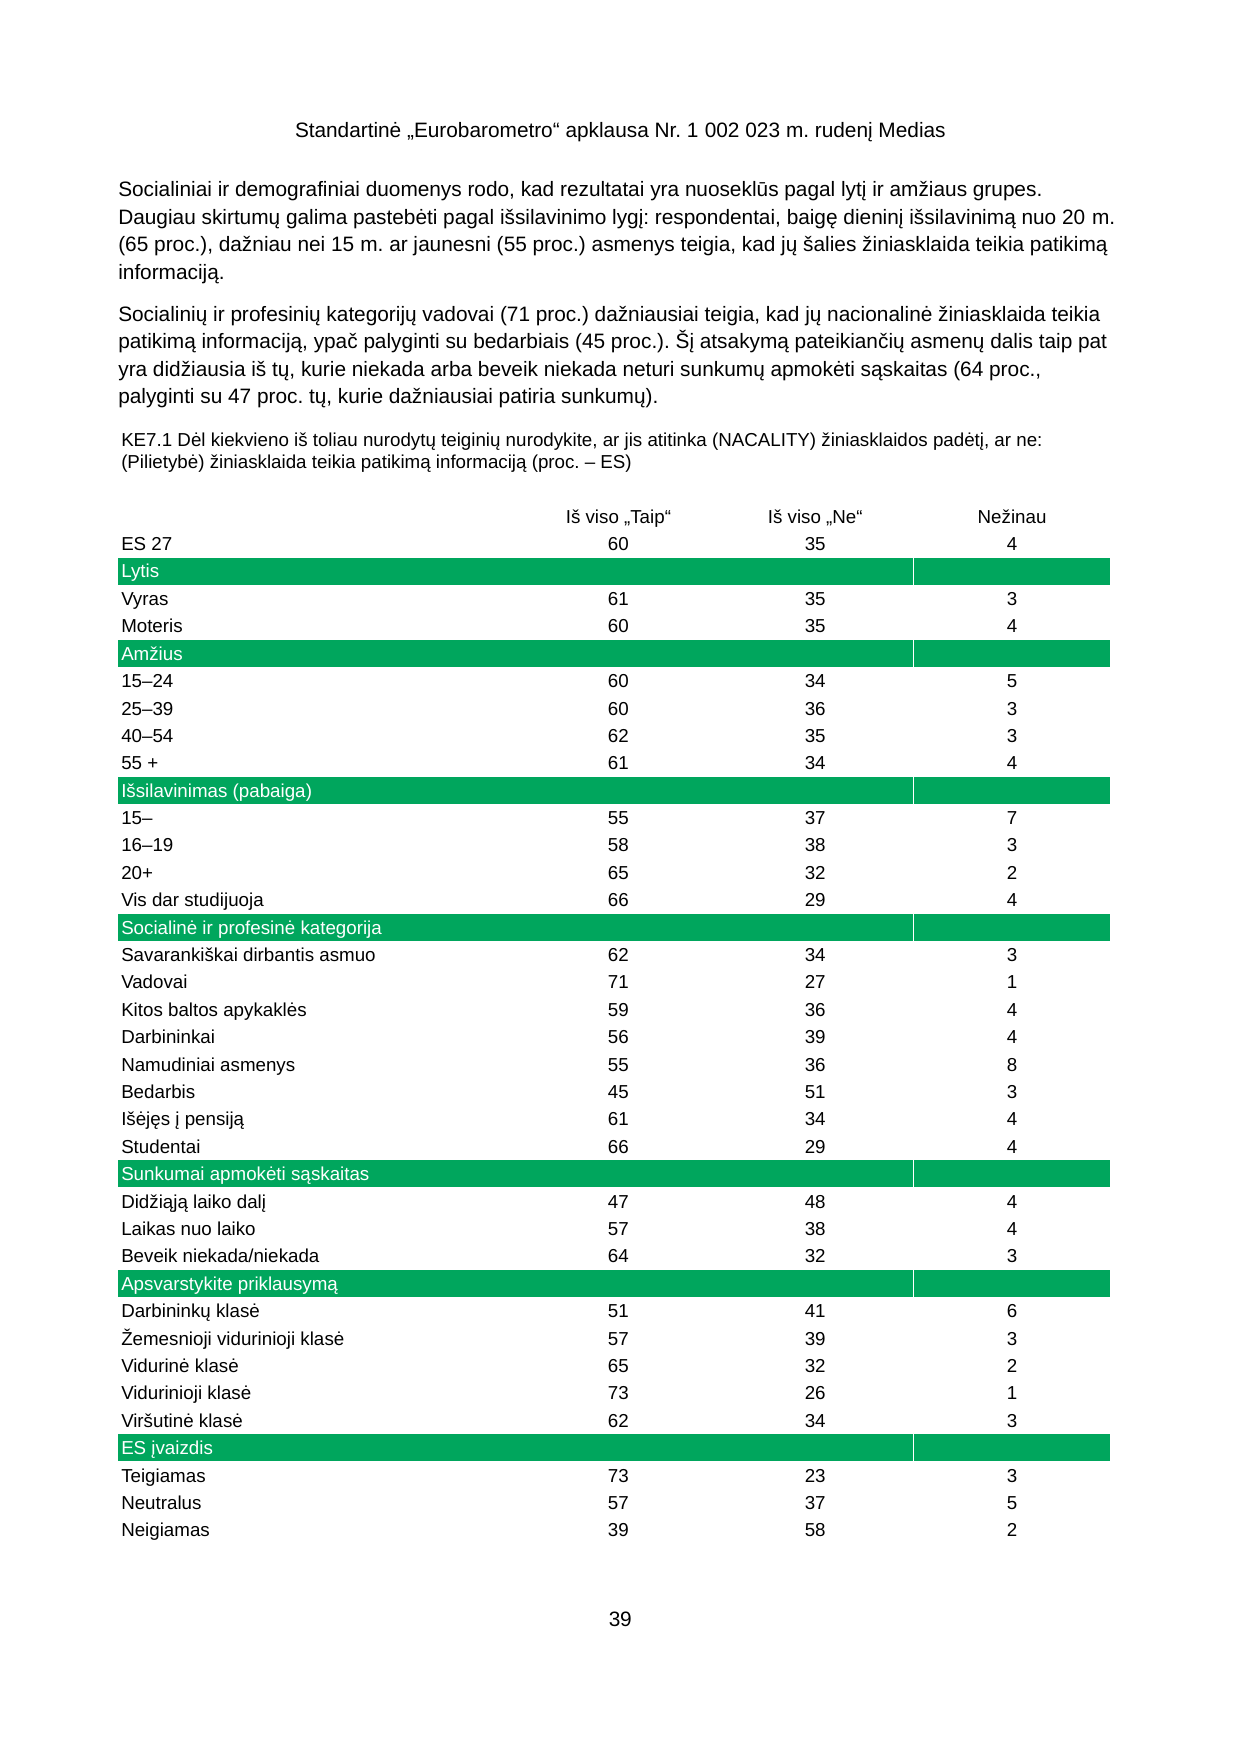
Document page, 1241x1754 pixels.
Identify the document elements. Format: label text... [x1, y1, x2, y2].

table_cell 47 [520, 1188, 717, 1215]
table_cell 34 [717, 941, 913, 968]
table_cell Kitos baltos apykaklės [118, 996, 520, 1023]
table_cell Neutralus [118, 1489, 520, 1516]
table_cell [520, 777, 717, 804]
table_cell 60 [520, 694, 717, 722]
table_cell Vis dar studijuoja [118, 886, 520, 913]
table_cell 57 [520, 1325, 717, 1352]
table_cell 35 [717, 530, 913, 557]
table_cell Vidurinioji klasė [118, 1379, 520, 1407]
table_cell 35 [717, 612, 913, 639]
table_cell 1 [914, 1379, 1110, 1407]
table_cell 27 [717, 968, 913, 996]
table_cell 38 [717, 1215, 913, 1242]
table_cell 65 [520, 859, 717, 886]
table_cell 37 [717, 1489, 913, 1516]
table_cell [717, 1434, 913, 1461]
table_cell 7 [914, 804, 1110, 831]
table_cell Beveik niekada/niekada [118, 1242, 520, 1270]
table_cell 34 [717, 1407, 913, 1434]
table_cell 15–24 [118, 667, 520, 694]
text Socialinių ir profesinių kategorijų vadovai (71 proc.) dažniausiai teigia, kad jų nacionalinė žiniasklaida teikia patikimą informaciją, ypač palyginti su bedarbiais (45 proc.). Šį atsakymą pateikiančių asmenų dalis taip pat yra didžiausia iš tų, kurie niekada arba beveik niekada neturi sunkumų apmokėti sąskaitas (64 proc., palyginti su 47 proc. tų, kurie dažniausiai patiria sunkumų). [118, 302, 1122, 408]
table_cell [717, 1270, 913, 1297]
table_cell 51 [717, 1078, 913, 1105]
table_cell [520, 475, 717, 503]
table_cell Sunkumai apmokėti sąskaitas [118, 1160, 520, 1187]
table_cell 15– [118, 804, 520, 831]
table_cell Išėjęs į pensiją [118, 1105, 520, 1133]
table_cell 3 [914, 1407, 1110, 1434]
table_cell 4 [914, 1023, 1110, 1051]
table_cell Darbininkai [118, 1023, 520, 1051]
table_cell 57 [520, 1489, 717, 1516]
table_cell Viršutinė klasė [118, 1407, 520, 1434]
table_cell Vadovai [118, 968, 520, 996]
table_cell [118, 503, 520, 530]
table_cell 48 [717, 1188, 913, 1215]
table_cell 16–19 [118, 831, 520, 859]
table_cell Socialinė ir profesinė kategorija [118, 914, 520, 941]
table_cell 60 [520, 667, 717, 694]
table_cell 32 [717, 1352, 913, 1379]
table_cell 34 [717, 667, 913, 694]
table_cell Bedarbis [118, 1078, 520, 1105]
table_cell ES įvaizdis [118, 1434, 520, 1461]
table_cell 6 [914, 1297, 1110, 1324]
table_cell 4 [914, 996, 1110, 1023]
table_cell Teigiamas [118, 1461, 520, 1489]
table_cell 32 [717, 859, 913, 886]
table_cell 45 [520, 1078, 717, 1105]
table_cell ES 27 [118, 530, 520, 557]
table_cell [520, 558, 717, 585]
table_cell 25–39 [118, 694, 520, 722]
table_cell Moteris [118, 612, 520, 639]
table_cell [914, 1434, 1110, 1461]
table_cell 41 [717, 1297, 913, 1324]
table_cell Didžiąją laiko dalį [118, 1188, 520, 1215]
table_cell 55 [520, 804, 717, 831]
table_cell 5 [914, 667, 1110, 694]
table_cell [717, 640, 913, 667]
table_cell 23 [717, 1461, 913, 1489]
table_cell [717, 914, 913, 941]
table_cell 55 + [118, 749, 520, 777]
table_cell 20+ [118, 859, 520, 886]
table_cell 61 [520, 1105, 717, 1133]
table_cell [914, 1270, 1110, 1297]
table_cell 64 [520, 1242, 717, 1270]
table_cell Apsvarstykite priklausymą [118, 1270, 520, 1297]
table_cell [914, 914, 1110, 941]
table_cell 51 [520, 1297, 717, 1324]
table_cell 66 [520, 886, 717, 913]
table_cell 71 [520, 968, 717, 996]
table_cell Išsilavinimas (pabaiga) [118, 777, 520, 804]
table_cell 35 [717, 585, 913, 612]
table_cell 29 [717, 886, 913, 913]
table_cell 73 [520, 1461, 717, 1489]
table_cell 56 [520, 1023, 717, 1051]
table_cell 55 [520, 1051, 717, 1078]
table_cell [520, 1160, 717, 1187]
table_cell Darbininkų klasė [118, 1297, 520, 1324]
table_cell 4 [914, 1188, 1110, 1215]
table_cell 3 [914, 1461, 1110, 1489]
table_cell 3 [914, 1242, 1110, 1270]
table_cell 38 [717, 831, 913, 859]
table_cell [914, 1160, 1110, 1187]
table_cell 60 [520, 612, 717, 639]
table_cell Iš viso „Ne“ [717, 503, 913, 530]
table_cell [914, 558, 1110, 585]
table_cell [914, 475, 1110, 503]
table_cell 3 [914, 831, 1110, 859]
table_cell Amžius [118, 640, 520, 667]
table_cell 35 [717, 722, 913, 749]
table_cell [914, 777, 1110, 804]
table_cell 4 [914, 1105, 1110, 1133]
table_cell 73 [520, 1379, 717, 1407]
table_cell 39 [717, 1023, 913, 1051]
table_cell 36 [717, 1051, 913, 1078]
table_cell [717, 475, 913, 503]
table_cell [717, 777, 913, 804]
table_cell 4 [914, 612, 1110, 639]
table_cell 37 [717, 804, 913, 831]
table_cell [118, 475, 520, 503]
table_cell 62 [520, 1407, 717, 1434]
table_cell 65 [520, 1352, 717, 1379]
table_cell 2 [914, 859, 1110, 886]
table_cell [717, 1160, 913, 1187]
table_cell Žemesnioji vidurinioji klasė [118, 1325, 520, 1352]
table_cell 3 [914, 722, 1110, 749]
table_cell [520, 1270, 717, 1297]
table_cell 34 [717, 749, 913, 777]
table_cell 1 [914, 968, 1110, 996]
table_cell 57 [520, 1215, 717, 1242]
table_cell 36 [717, 694, 913, 722]
text Socialiniai ir demografiniai duomenys rodo, kad rezultatai yra nuoseklūs pagal lytį ir amžiaus grupes. Daugiau skirtumų galima pastebėti pagal išsilavinimo lygį: respondentai, baigę dieninį išsilavinimą nuo 20 m. (65 proc.), dažniau nei 15 m. ar jaunesni (55 proc.) asmenys teigia, kad jų šalies žiniasklaida teikia patikimą informaciją. [118, 177, 1122, 283]
table_cell 3 [914, 694, 1110, 722]
table_cell Nežinau [914, 503, 1110, 530]
table_cell 2 [914, 1352, 1110, 1379]
table_cell 34 [717, 1105, 913, 1133]
table_cell Studentai [118, 1133, 520, 1160]
table_cell Neigiamas [118, 1516, 520, 1544]
table_cell 3 [914, 941, 1110, 968]
table_cell 4 [914, 1133, 1110, 1160]
table_cell 60 [520, 530, 717, 557]
table_cell Vidurinė klasė [118, 1352, 520, 1379]
table_cell [520, 914, 717, 941]
table_cell 62 [520, 941, 717, 968]
table_cell [520, 640, 717, 667]
table_cell Iš viso „Taip“ [520, 503, 717, 530]
table_cell [914, 640, 1110, 667]
table_cell 26 [717, 1379, 913, 1407]
table_cell 66 [520, 1133, 717, 1160]
table_cell 61 [520, 749, 717, 777]
table_cell 58 [520, 831, 717, 859]
table_cell 32 [717, 1242, 913, 1270]
table_cell 40–54 [118, 722, 520, 749]
table_cell Lytis [118, 558, 520, 585]
table_cell 29 [717, 1133, 913, 1160]
table_cell 4 [914, 749, 1110, 777]
table_cell 39 [717, 1325, 913, 1352]
table_cell 5 [914, 1489, 1110, 1516]
table_cell 3 [914, 585, 1110, 612]
table_header KE7.1 Dėl kiekvieno iš toliau nurodytų teiginių nurodykite, ar jis atitinka (NACALITY) žiniasklaidos padėtį, ar ne: (Pilietybė) žiniasklaida teikia patikimą informaciją (proc. – ES) [118, 426, 1110, 475]
table_cell 4 [914, 886, 1110, 913]
table_cell 59 [520, 996, 717, 1023]
table_cell 39 [520, 1516, 717, 1544]
table_cell 8 [914, 1051, 1110, 1078]
table_cell 4 [914, 1215, 1110, 1242]
table_cell [717, 558, 913, 585]
table_cell Namudiniai asmenys [118, 1051, 520, 1078]
table_cell 2 [914, 1516, 1110, 1544]
table_cell Vyras [118, 585, 520, 612]
table_cell 62 [520, 722, 717, 749]
table_cell Savarankiškai dirbantis asmuo [118, 941, 520, 968]
table_cell Laikas nuo laiko [118, 1215, 520, 1242]
table_cell 61 [520, 585, 717, 612]
table_cell 3 [914, 1078, 1110, 1105]
table_cell 4 [914, 530, 1110, 557]
table_cell 58 [717, 1516, 913, 1544]
table_cell 3 [914, 1325, 1110, 1352]
table_cell 36 [717, 996, 913, 1023]
table_cell [520, 1434, 717, 1461]
